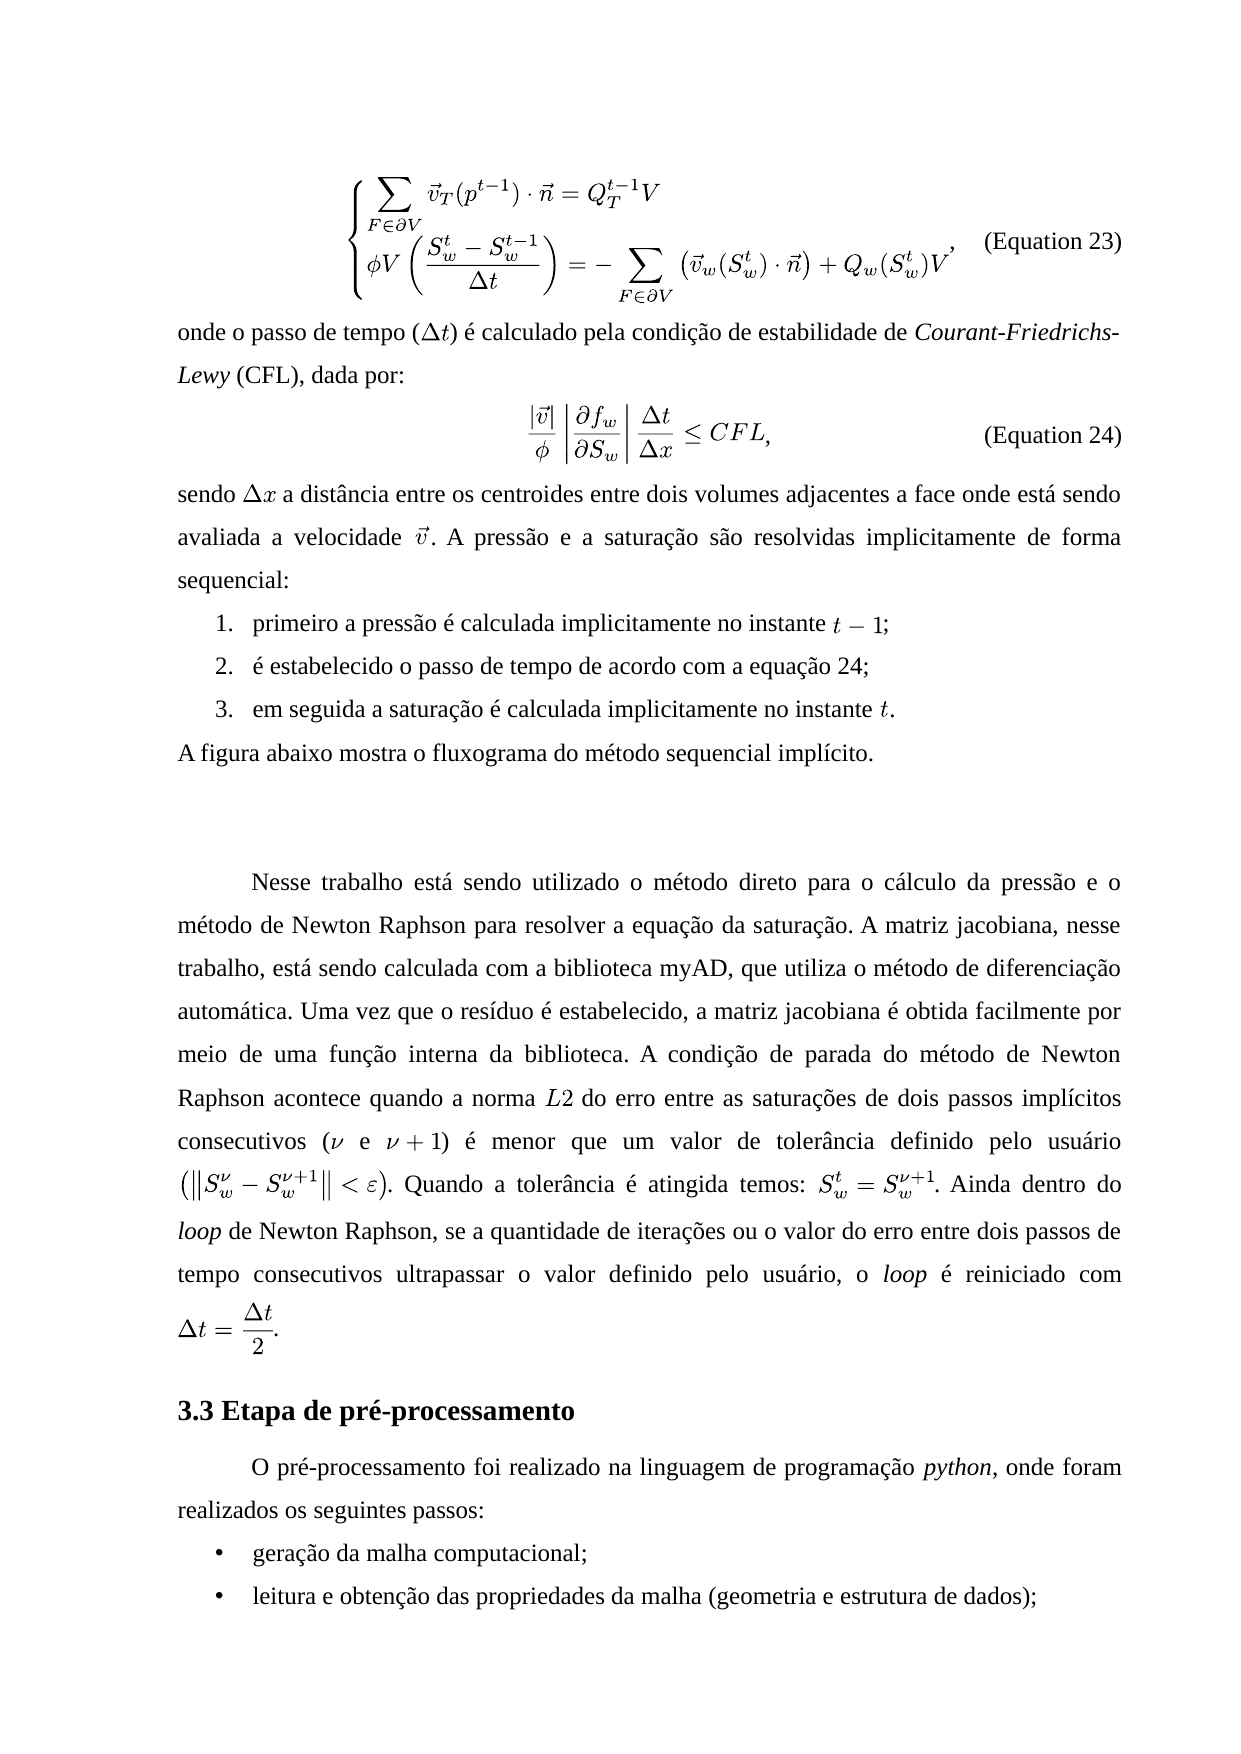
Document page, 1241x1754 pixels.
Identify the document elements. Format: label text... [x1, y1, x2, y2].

text onde o passo de tempo () é calculado pela condição de estabilidade de Courant-Friedrichs-Lewy (CFL), dada por: [177, 317, 1122, 389]
text sendo a distância entre os centroides entre dois volumes adjacentes a face onde está sendo avaliada a velocidade . A pressão e a saturação são resolvidas implicitamente de forma sequencial: [177, 479, 1122, 594]
list geração da malha computacional; [215, 1538, 1122, 1567]
text , (Equation 24) [764, 404, 1122, 464]
list leitura e obtenção das propriedades da malha (geometria e estrutura de dados); [215, 1581, 1122, 1610]
list é estabelecido o passo de tempo de acordo com a equação 24; [215, 651, 1122, 680]
list em seguida a saturação é calculada implicitamente no instante . [215, 694, 1122, 723]
text , (Equation 23) [409, 177, 1122, 303]
list primeiro a pressão é calculada implicitamente no instante ; [215, 608, 1122, 637]
text Nesse trabalho está sendo utilizado o método direto para o cálculo da pressão e o método de Newton Raphson para resolver a equação da saturação. A matriz jacobiana, nesse trabalho, está sendo calculada com a biblioteca myAD, que utiliza o método de diferenciação automática. Uma vez que o resíduo é estabelecido, a matriz jacobiana é obtida facilmente por meio de uma função interna da biblioteca. A condição de parada do método de Newton Raphson acontece quando a norma do erro entre as saturações de dois passos implícitos consecutivos ( e ) é menor que um valor de tolerância definido pelo usuário . Quando a tolerância é atingida temos: . Ainda dentro do loop de Newton Raphson, se a quantidade de iterações ou o valor do erro entre dois passos de tempo consecutivos ultrapassar o valor definido pelo usuário, o loop é reiniciado com . [177, 867, 1122, 1354]
text [177, 404, 529, 464]
text [177, 177, 638, 303]
text A figura abaixo mostra o fluxograma do método sequencial implícito. [177, 738, 1122, 766]
subtitle 3.3 Etapa de pré-processamento [177, 1393, 1122, 1427]
text O pré-processamento foi realizado na linguagem de programação python, onde foram realizados os seguintes passos: [177, 1452, 1122, 1523]
